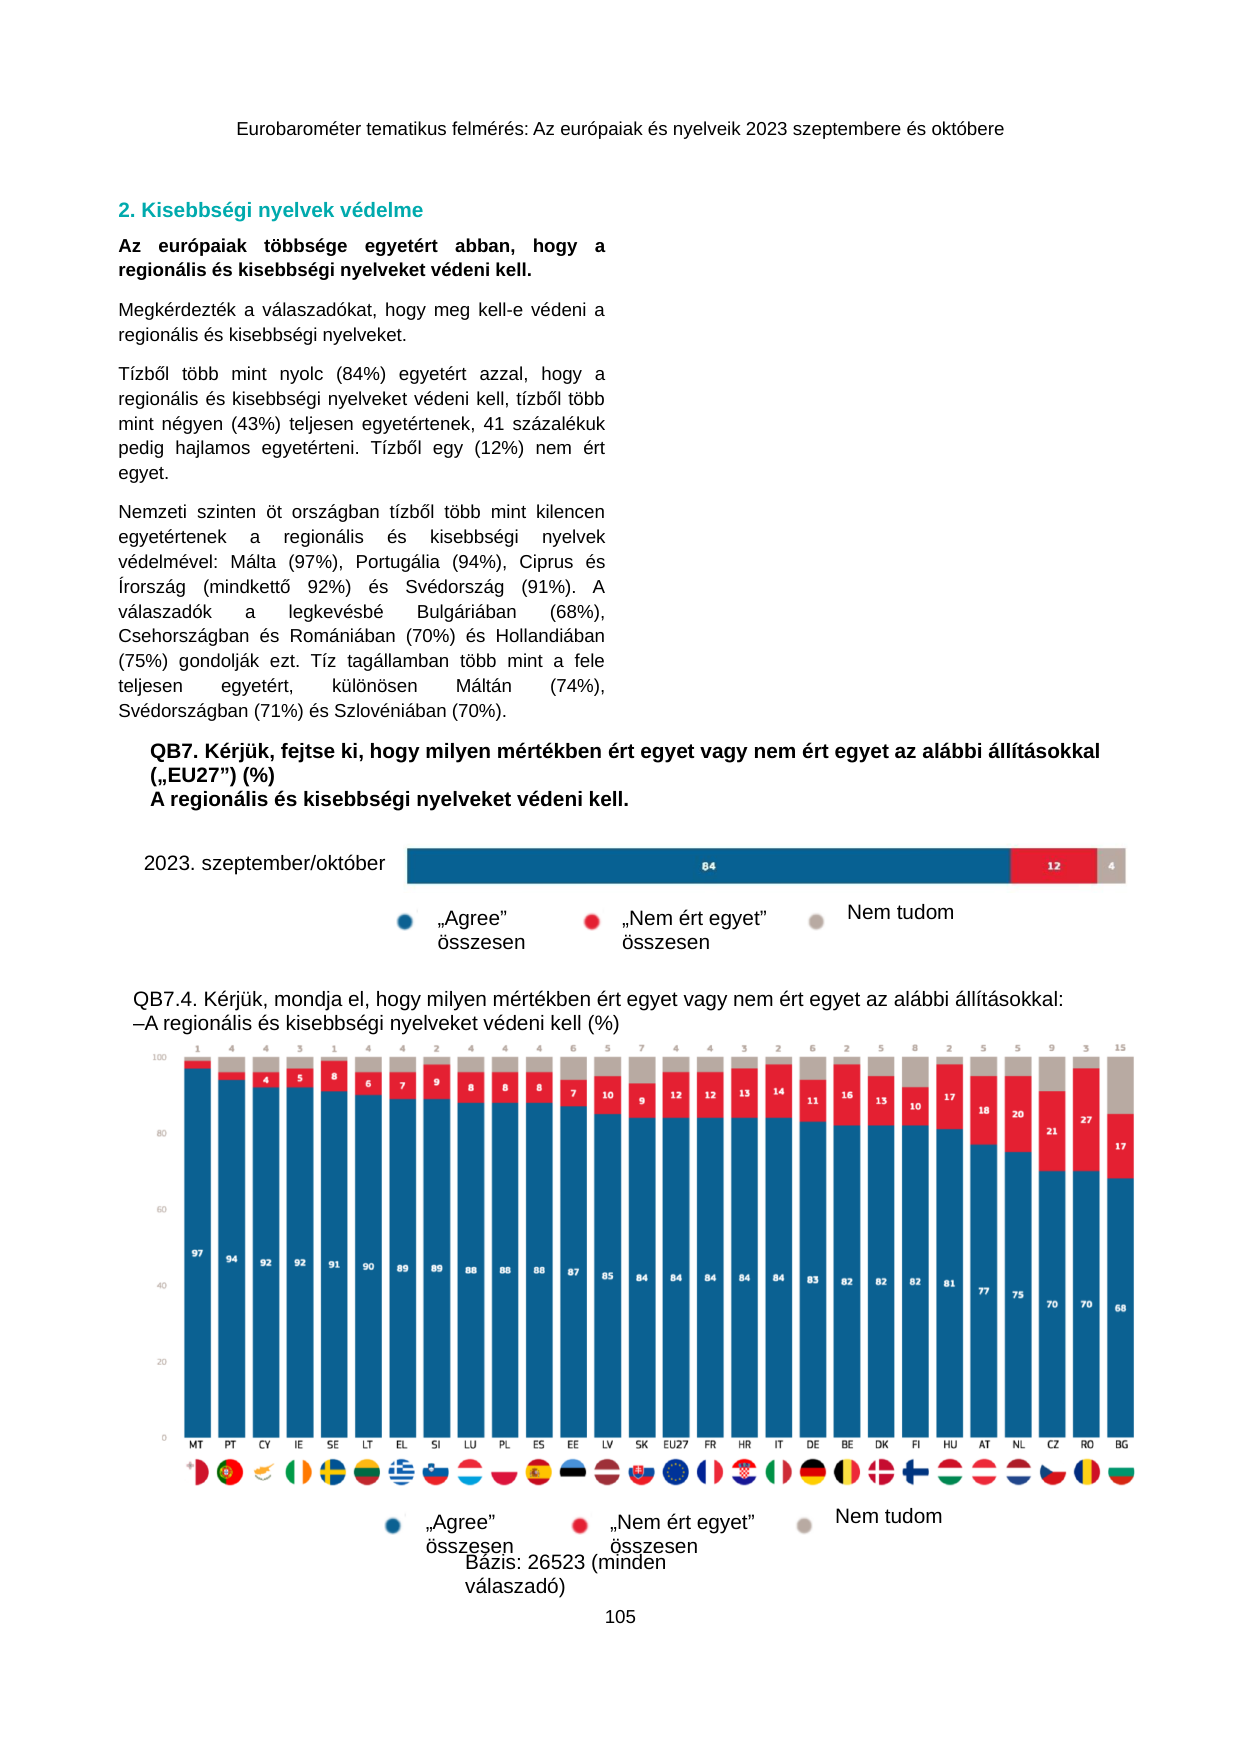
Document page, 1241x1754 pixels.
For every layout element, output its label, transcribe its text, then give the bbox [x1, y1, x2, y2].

picture [390, 897, 827, 941]
text Tízből több mint nyolc (84%) egyetért azzal, hogy a regionális és kisebbségi nyelveket védeni kell, tízből több mint négyen (43%) teljesen egyetértenek, 41 százalékuk pedig hajlamos egyetérteni. Tízből egy (12%) nem ért egyet. [118, 363, 605, 483]
picture [401, 838, 1134, 893]
picture [378, 1501, 815, 1545]
subtitle 2. Kisebbségi nyelvek védelme [118, 198, 605, 222]
picture [143, 1041, 1138, 1490]
text Az európaiak többsége egyetért abban, hogy a regionális és kisebbségi nyelveket védeni kell. [118, 234, 605, 281]
text Nemzeti szinten öt országban tízből több mint kilencen egyetértenek a regionális és kisebbségi nyelvek védelmével: Málta (97%), Portugália (94%), Ciprus és Írország (mindkettő 92%) és Svédország (91%). A válaszadók a legkevésbé Bulgáriában (68%), Csehországban és Romániában (70%) és Hollandiában (75%) gondolják ezt. Tíz tagállamban több mint a fele teljesen egyetért, különösen Máltán (74%), Svédországban (71%) és Szlovéniában (70%). [118, 501, 605, 721]
text Megkérdezték a válaszadókat, hogy meg kell-e védeni a regionális és kisebbségi nyelveket. [118, 298, 605, 345]
